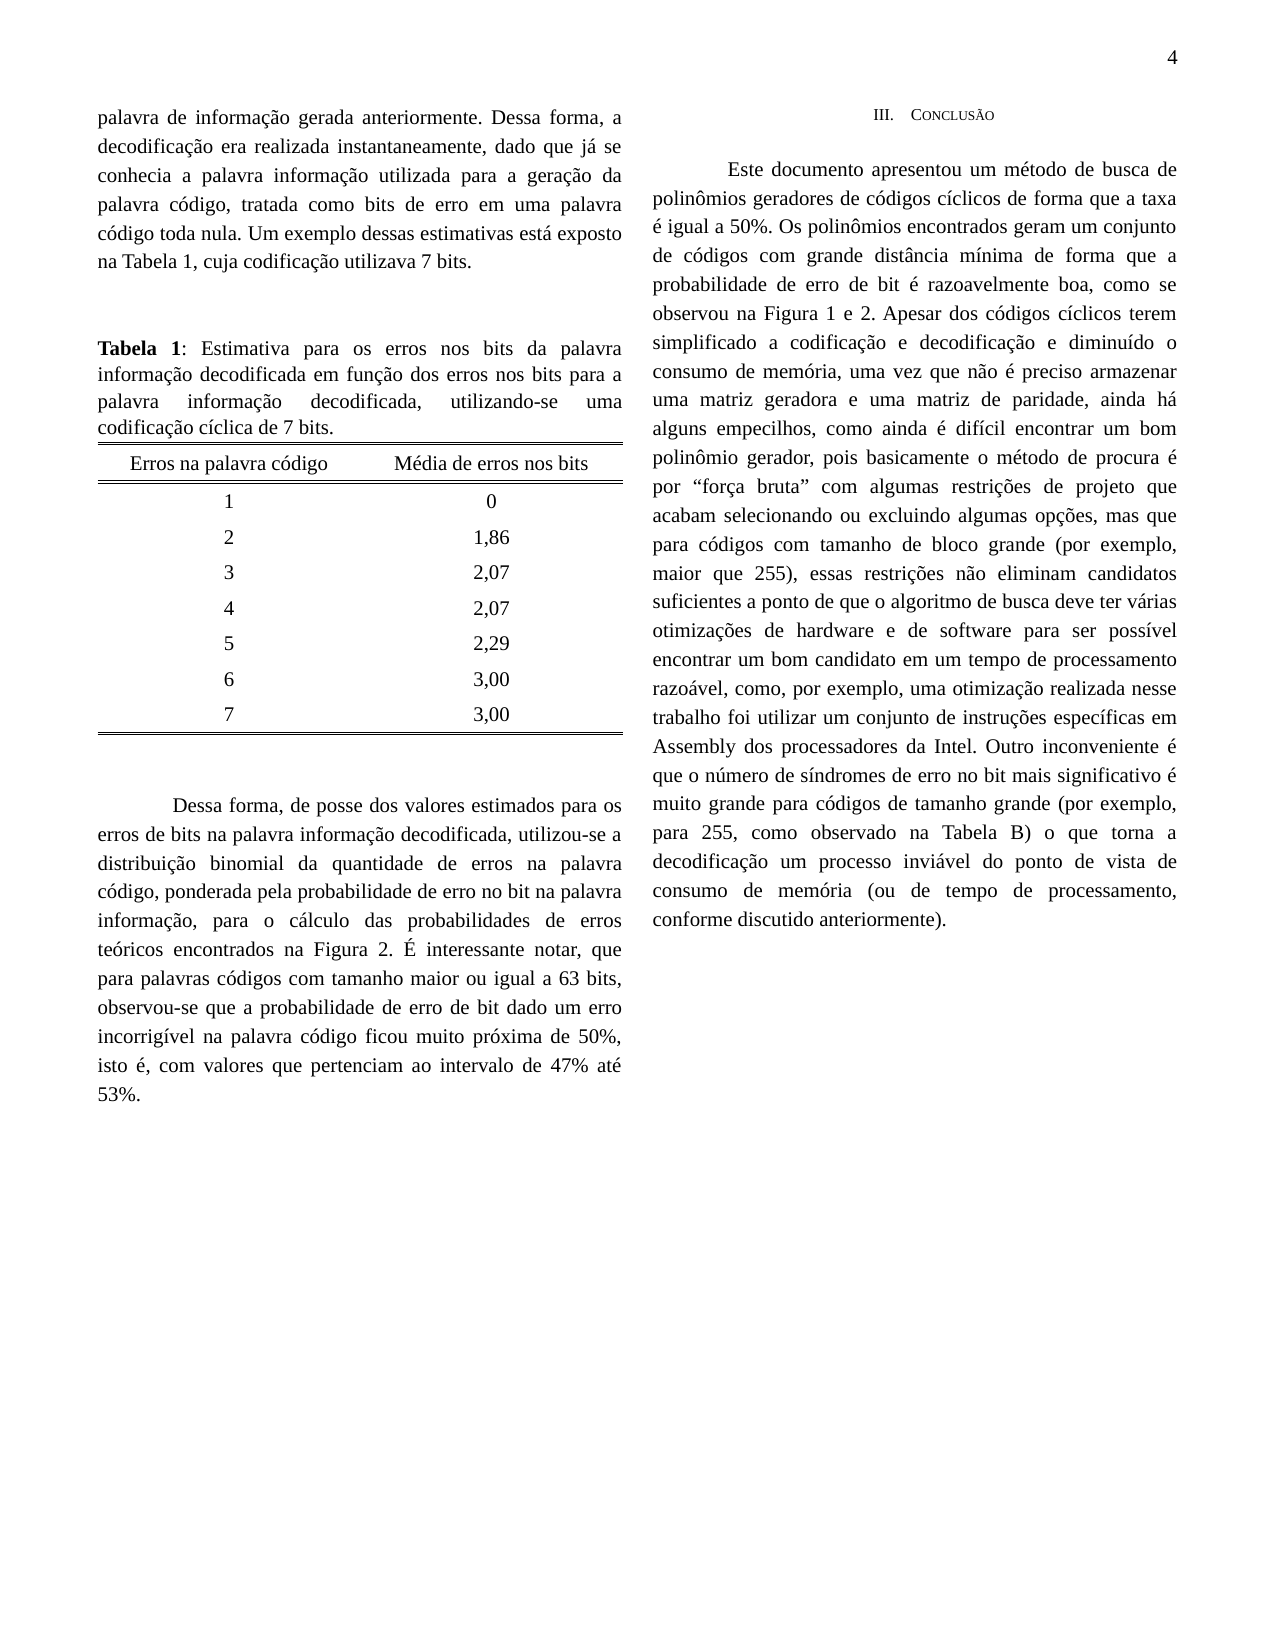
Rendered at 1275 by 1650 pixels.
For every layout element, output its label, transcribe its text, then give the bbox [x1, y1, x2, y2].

table_cell 3,00 [360, 661, 622, 697]
table_cell 7 [98, 697, 360, 732]
table_cell 2,07 [360, 590, 622, 626]
subtitle Conclusão [690, 105, 1177, 124]
text Tabela 1: Estimativa para os erros nos bits da palavra informação decodificada em função dos erros nos bits para a palavra informação decodificada, utilizando-se uma codificação cíclica de 7 bits. [97, 336, 622, 439]
table_cell 3,00 [360, 697, 622, 732]
table_cell 4 [98, 590, 360, 626]
table_cell 1,86 [360, 519, 622, 554]
table_header Média de erros nos bits [360, 445, 622, 480]
table_cell 6 [98, 661, 360, 697]
table_cell 5 [98, 626, 360, 661]
table_header Erros na palavra código [98, 445, 360, 480]
table_cell 3 [98, 555, 360, 590]
table_cell 0 [360, 484, 622, 519]
text palavra de informação gerada anteriormente. Dessa forma, a decodificação era realizada instantaneamente, dado que já se conhecia a palavra informação utilizada para a geração da palavra código, tratada como bits de erro em uma palavra código toda nula. Um exemplo dessas estimativas está exposto na Tabela 1, cuja codificação utilizava 7 bits. [97, 105, 622, 273]
table_cell 2 [98, 519, 360, 554]
table_cell 2,07 [360, 555, 622, 590]
table_cell 2,29 [360, 626, 622, 661]
table_cell 1 [98, 484, 360, 519]
text Dessa forma, de posse dos valores estimados para os erros de bits na palavra informação decodificada, utilizou-se a distribuição binomial da quantidade de erros na palavra código, ponderada pela probabilidade de erro no bit na palavra informação, para o cálculo das probabilidades de erros teóricos encontrados na Figura 2. É interessante notar, que para palavras códigos com tamanho maior ou igual a 63 bits, observou-se que a probabilidade de erro de bit dado um erro incorrigível na palavra código ficou muito próxima de 50%, isto é, com valores que pertenciam ao intervalo de 47% até 53%. [97, 793, 622, 1106]
text Este documento apresentou um método de busca de polinômios geradores de códigos cíclicos de forma que a taxa é igual a 50%. Os polinômios encontrados geram um conjunto de códigos com grande distância mínima de forma que a probabilidade de erro de bit é razoavelmente boa, como se observou na Figura 1 e 2. Apesar dos códigos cíclicos terem simplificado a codificação e decodificação e diminuído o consumo de memória, uma vez que não é preciso armazenar uma matriz geradora e uma matriz de paridade, ainda há alguns empecilhos, como ainda é difícil encontrar um bom polinômio gerador, pois basicamente o método de procura é por “força bruta” com algumas restrições de projeto que acabam selecionando ou excluindo algumas opções, mas que para códigos com tamanho de bloco grande (por exemplo, maior que 255), essas restrições não eliminam candidatos suficientes a ponto de que o algoritmo de busca deve ter várias otimizações de hardware e de software para ser possível encontrar um bom candidato em um tempo de processamento razoável, como, por exemplo, uma otimização realizada nesse trabalho foi utilizar um conjunto de instruções específicas em Assembly dos processadores da Intel. Outro inconveniente é que o número de síndromes de erro no bit mais significativo é muito grande para códigos de tamanho grande (por exemplo, para 255, como observado na Tabela B) o que torna a decodificação um processo inviável do ponto de vista de consumo de memória (ou de tempo de processamento, conforme discutido anteriormente). [652, 157, 1177, 931]
